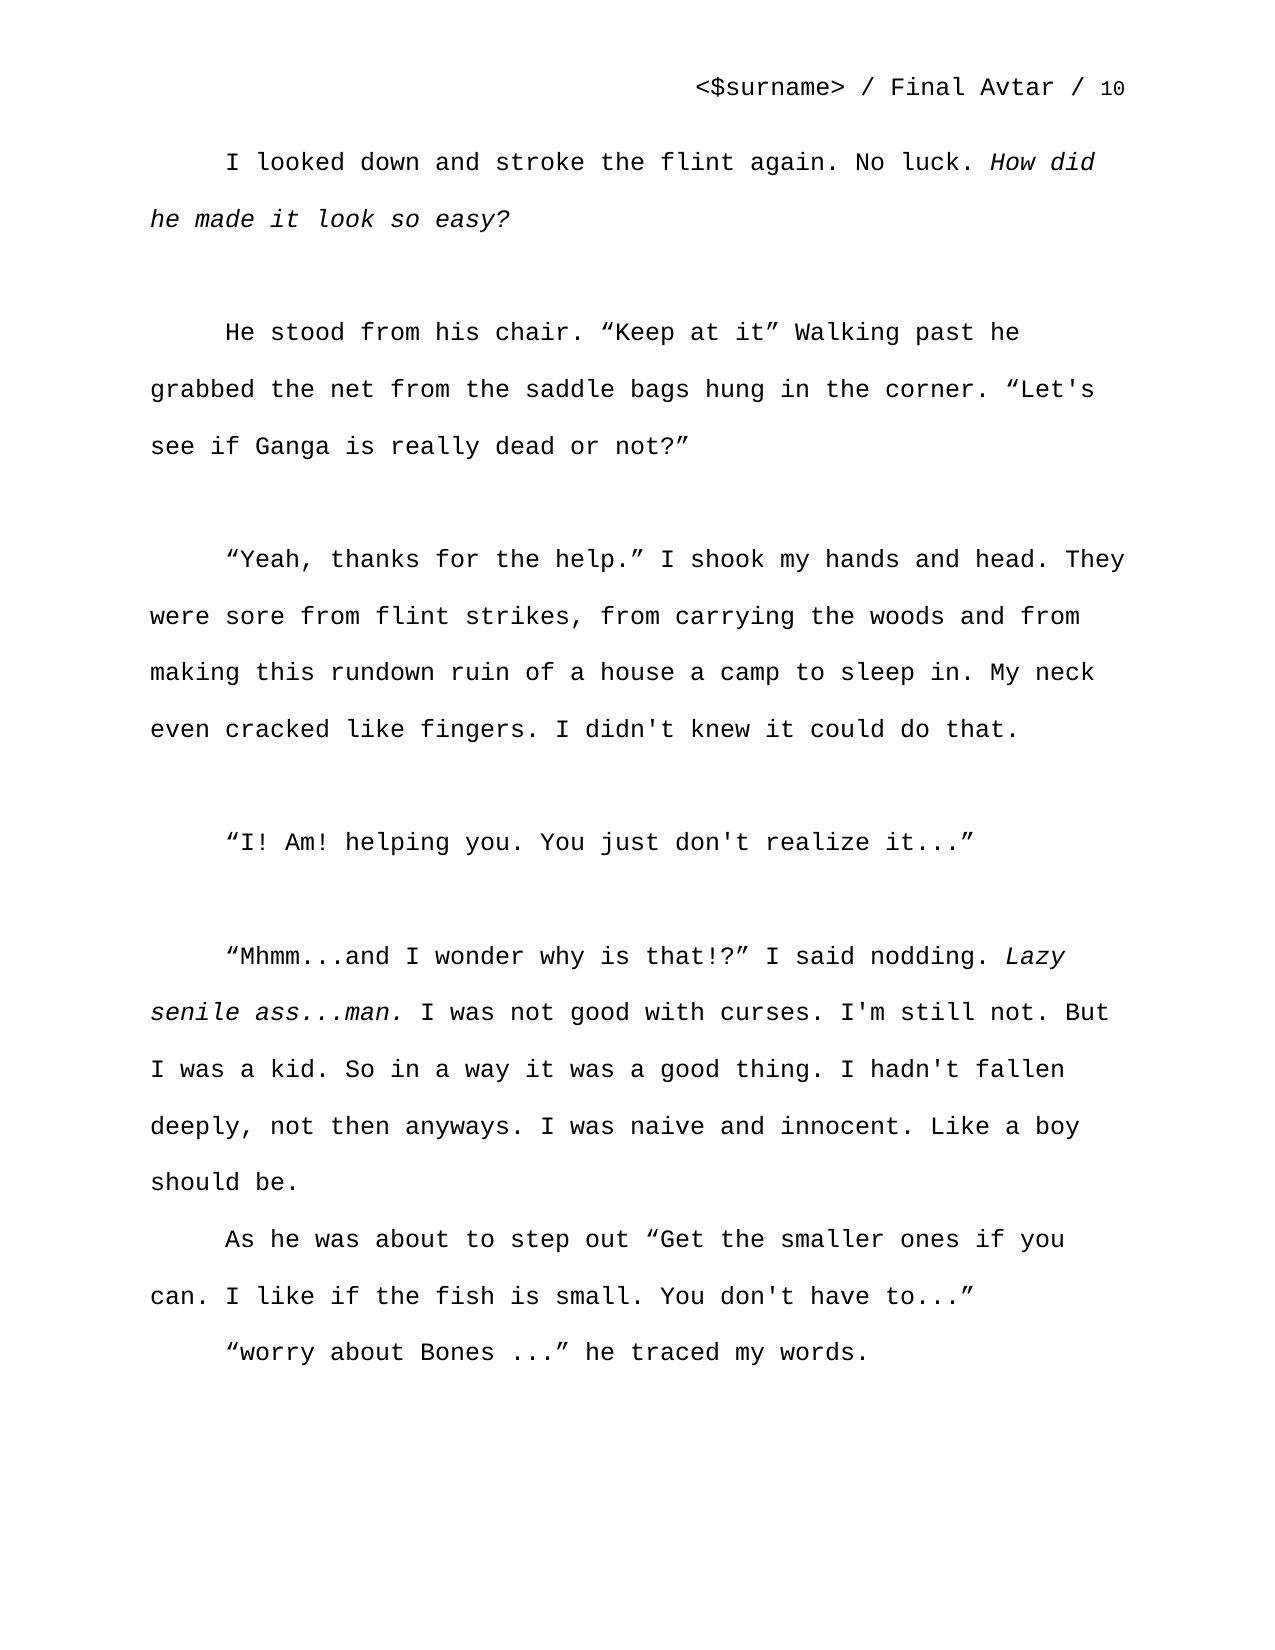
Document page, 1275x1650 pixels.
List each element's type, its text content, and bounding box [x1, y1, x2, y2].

text “worry about Bones ...” he traced my words. [150, 1340, 1125, 1368]
text “Mhmm...and I wonder why is that!?” I said nodding. Lazy senile ass...man. I was not good with curses. I'm still not. But I was a kid. So in a way it was a good thing. I hadn't fallen deeply, not then anyways. I was naive and innocent. Like a boy should be. [150, 943, 1125, 1198]
text “I! Am! helping you. You just don't realize it...” [150, 830, 1125, 858]
text As he was about to step out “Get the smaller ones if you can. I like if the fish is small. You don't have to...” [150, 1227, 1125, 1312]
text He stood from his chair. “Keep at it” Walking past he grabbed the net from the saddle bags hung in the corner. “Let's see if Ganga is really dead or not?” [150, 320, 1125, 462]
text I looked down and stroke the flint again. No luck. How did he made it look so easy? [150, 150, 1125, 235]
text “Yeah, thanks for the help.” I shook my hands and head. They were sore from flint strikes, from carrying the woods and from making this rundown ruin of a house a camp to sleep in. My neck even cracked like fingers. I didn't knew it could do that. [150, 547, 1125, 745]
